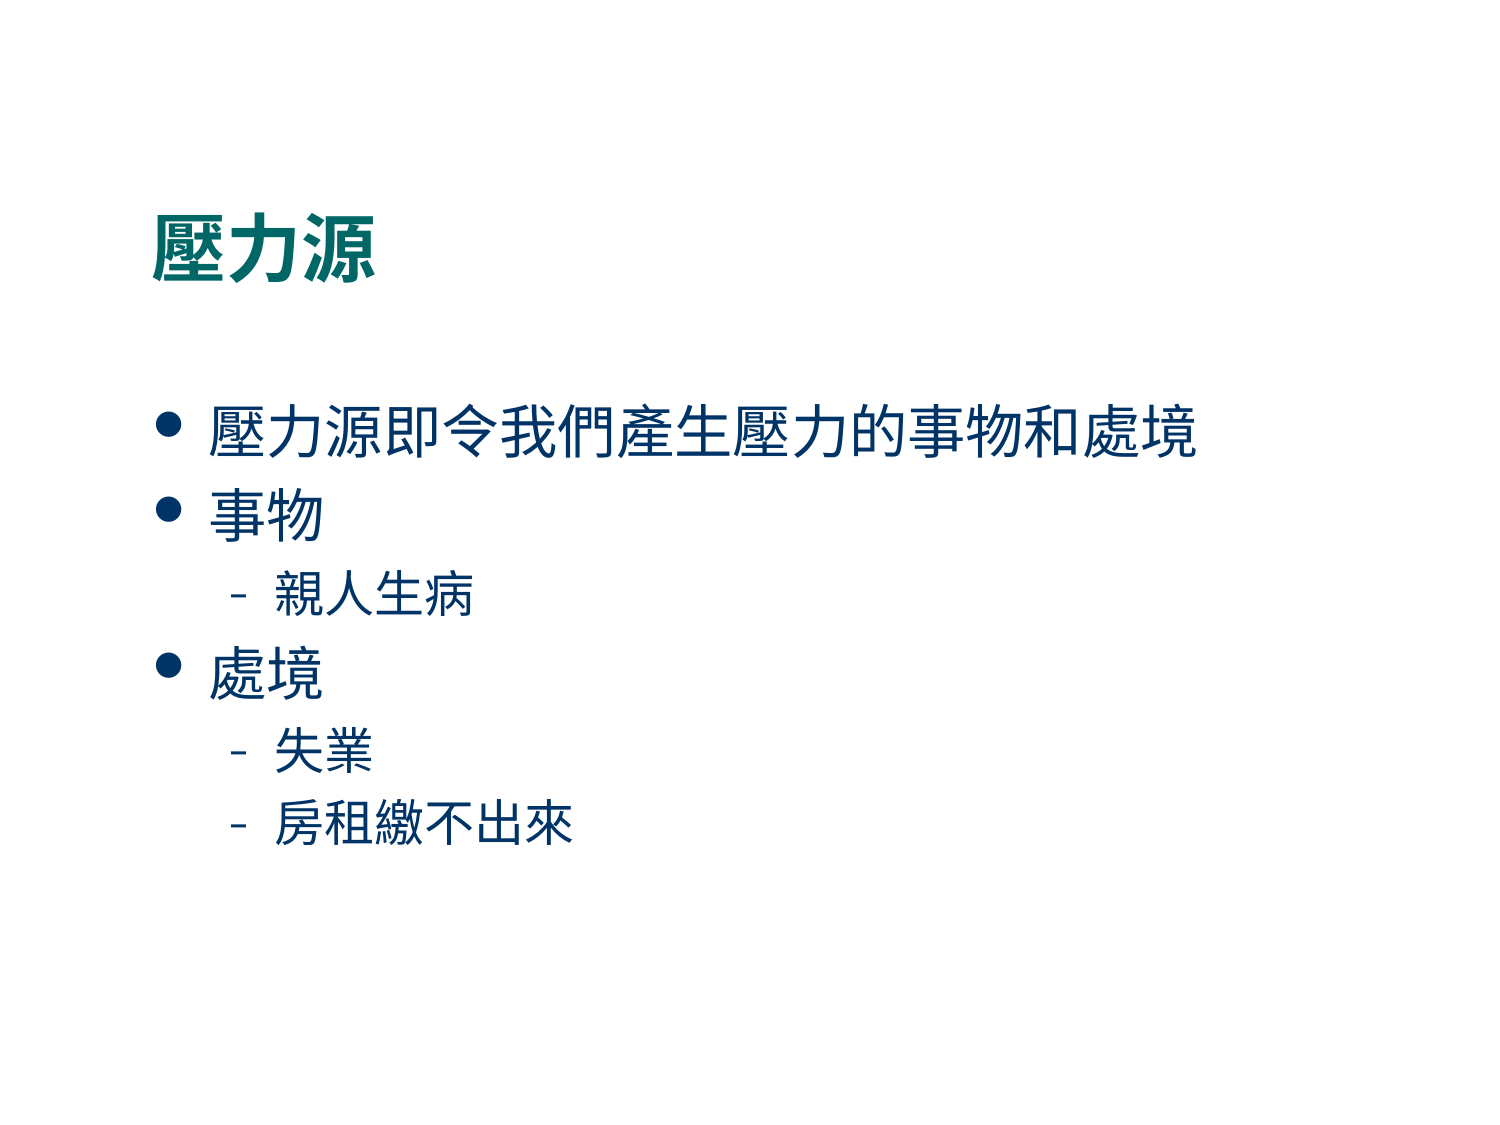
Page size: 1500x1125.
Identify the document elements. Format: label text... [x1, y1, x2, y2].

list 壓力源即令我們產生壓力的事物和處境 事物 親人生病 處境 失業 房租繳不出來 [137, 387, 1400, 1014]
title 壓力源 [136, 121, 1414, 301]
